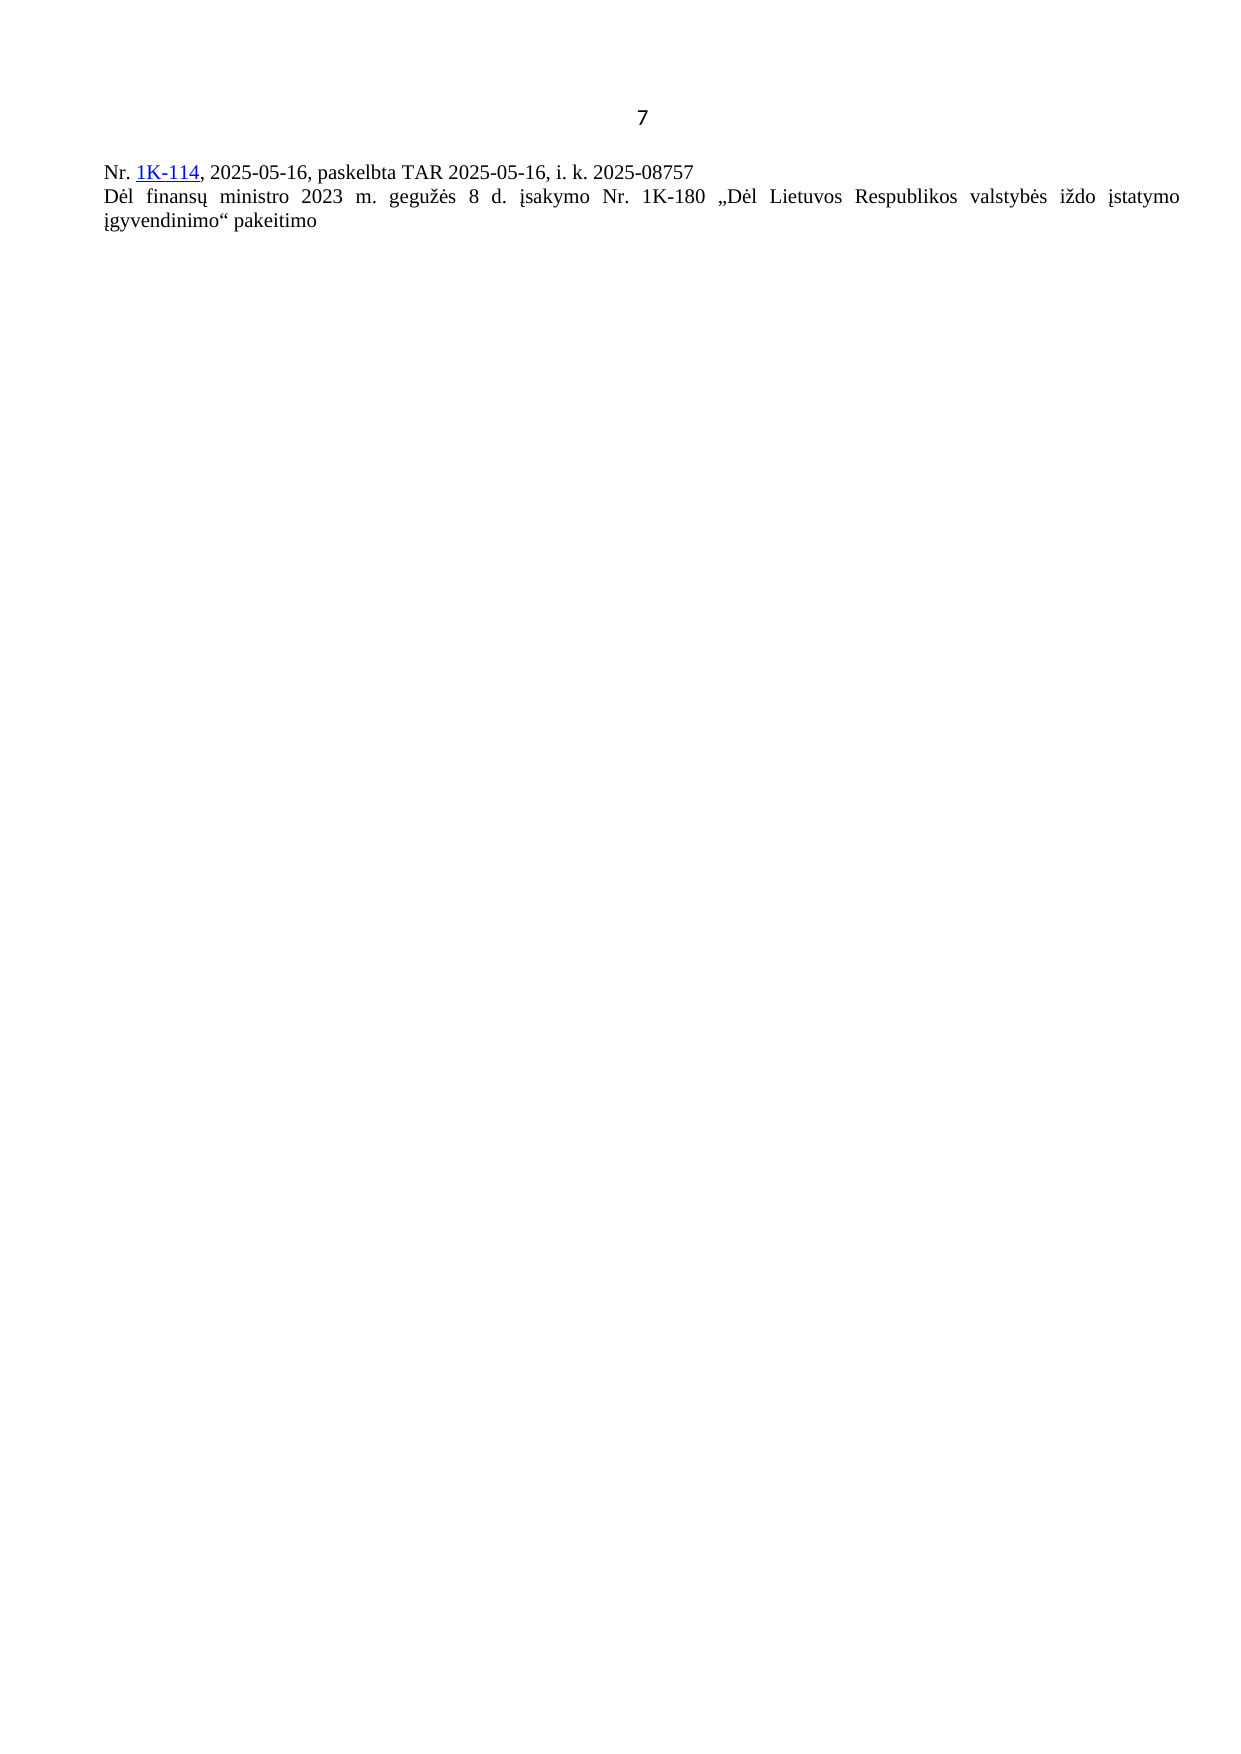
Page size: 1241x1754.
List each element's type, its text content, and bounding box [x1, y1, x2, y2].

text Dėl finansų ministro 2023 m. gegužės 8 d. įsakymo Nr. 1K-180 „Dėl Lietuvos Respublikos valstybės iždo įstatymo įgyvendinimo“ pakeitimo [103, 184, 1181, 232]
text Nr. 1K-114, 2025-05-16, paskelbta TAR 2025-05-16, i. k. 2025-08757 [103, 160, 1181, 184]
